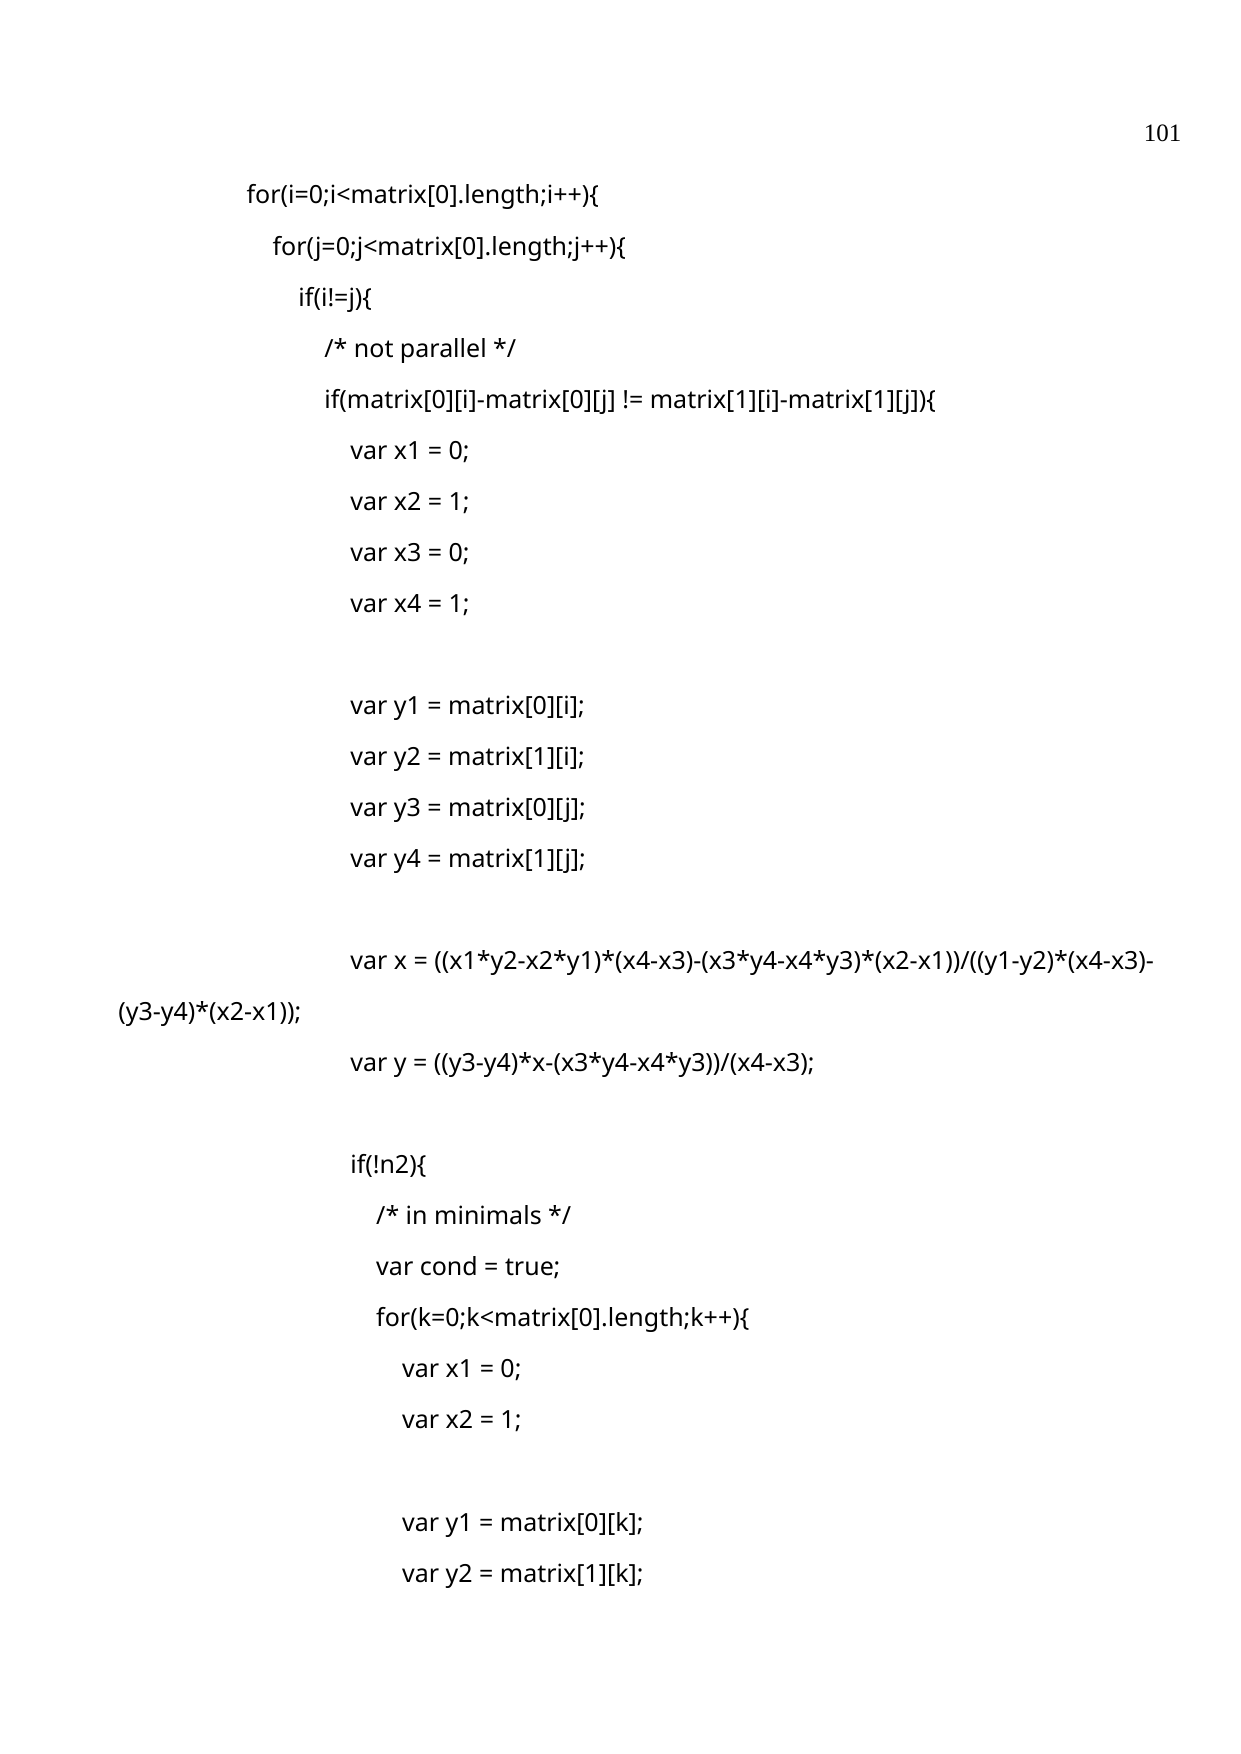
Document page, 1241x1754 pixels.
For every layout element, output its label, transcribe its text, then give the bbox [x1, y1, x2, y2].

text var y1 = matrix[0][i]; [118, 687, 1181, 722]
text for(j=0;j<matrix[0].length;j++){ [118, 228, 1181, 262]
text var x2 = 1; [118, 1402, 1181, 1436]
text var x = ((x1*y2-x2*y1)*(x4-x3)-(x3*y4-x4*y3)*(x2-x1))/((y1-y2)*(x4-x3)-(y3-y4)*(x2-x1)); [118, 943, 1181, 1028]
text var y1 = matrix[0][k]; [118, 1504, 1181, 1538]
text if(i!=j){ [118, 279, 1181, 313]
text var y2 = matrix[1][i]; [118, 738, 1181, 773]
text for(i=0;i<matrix[0].length;i++){ [118, 177, 1181, 211]
text /* in minimals */ [118, 1198, 1181, 1232]
text var y4 = matrix[1][j]; [118, 841, 1181, 875]
text var cond = true; [118, 1249, 1181, 1283]
text var y2 = matrix[1][k]; [118, 1555, 1181, 1589]
text var x1 = 0; [118, 1351, 1181, 1385]
text if(!n2){ [118, 1147, 1181, 1181]
text for(k=0;k<matrix[0].length;k++){ [118, 1300, 1181, 1334]
text /* not parallel */ [118, 330, 1181, 364]
text var x2 = 1; [118, 483, 1181, 517]
text var x3 = 0; [118, 534, 1181, 568]
text var y = ((y3-y4)*x-(x3*y4-x4*y3))/(x4-x3); [118, 1045, 1181, 1079]
text if(matrix[0][i]-matrix[0][j] != matrix[1][i]-matrix[1][j]){ [118, 381, 1181, 415]
text var y3 = matrix[0][j]; [118, 789, 1181, 824]
text var x4 = 1; [118, 585, 1181, 619]
text var x1 = 0; [118, 432, 1181, 466]
